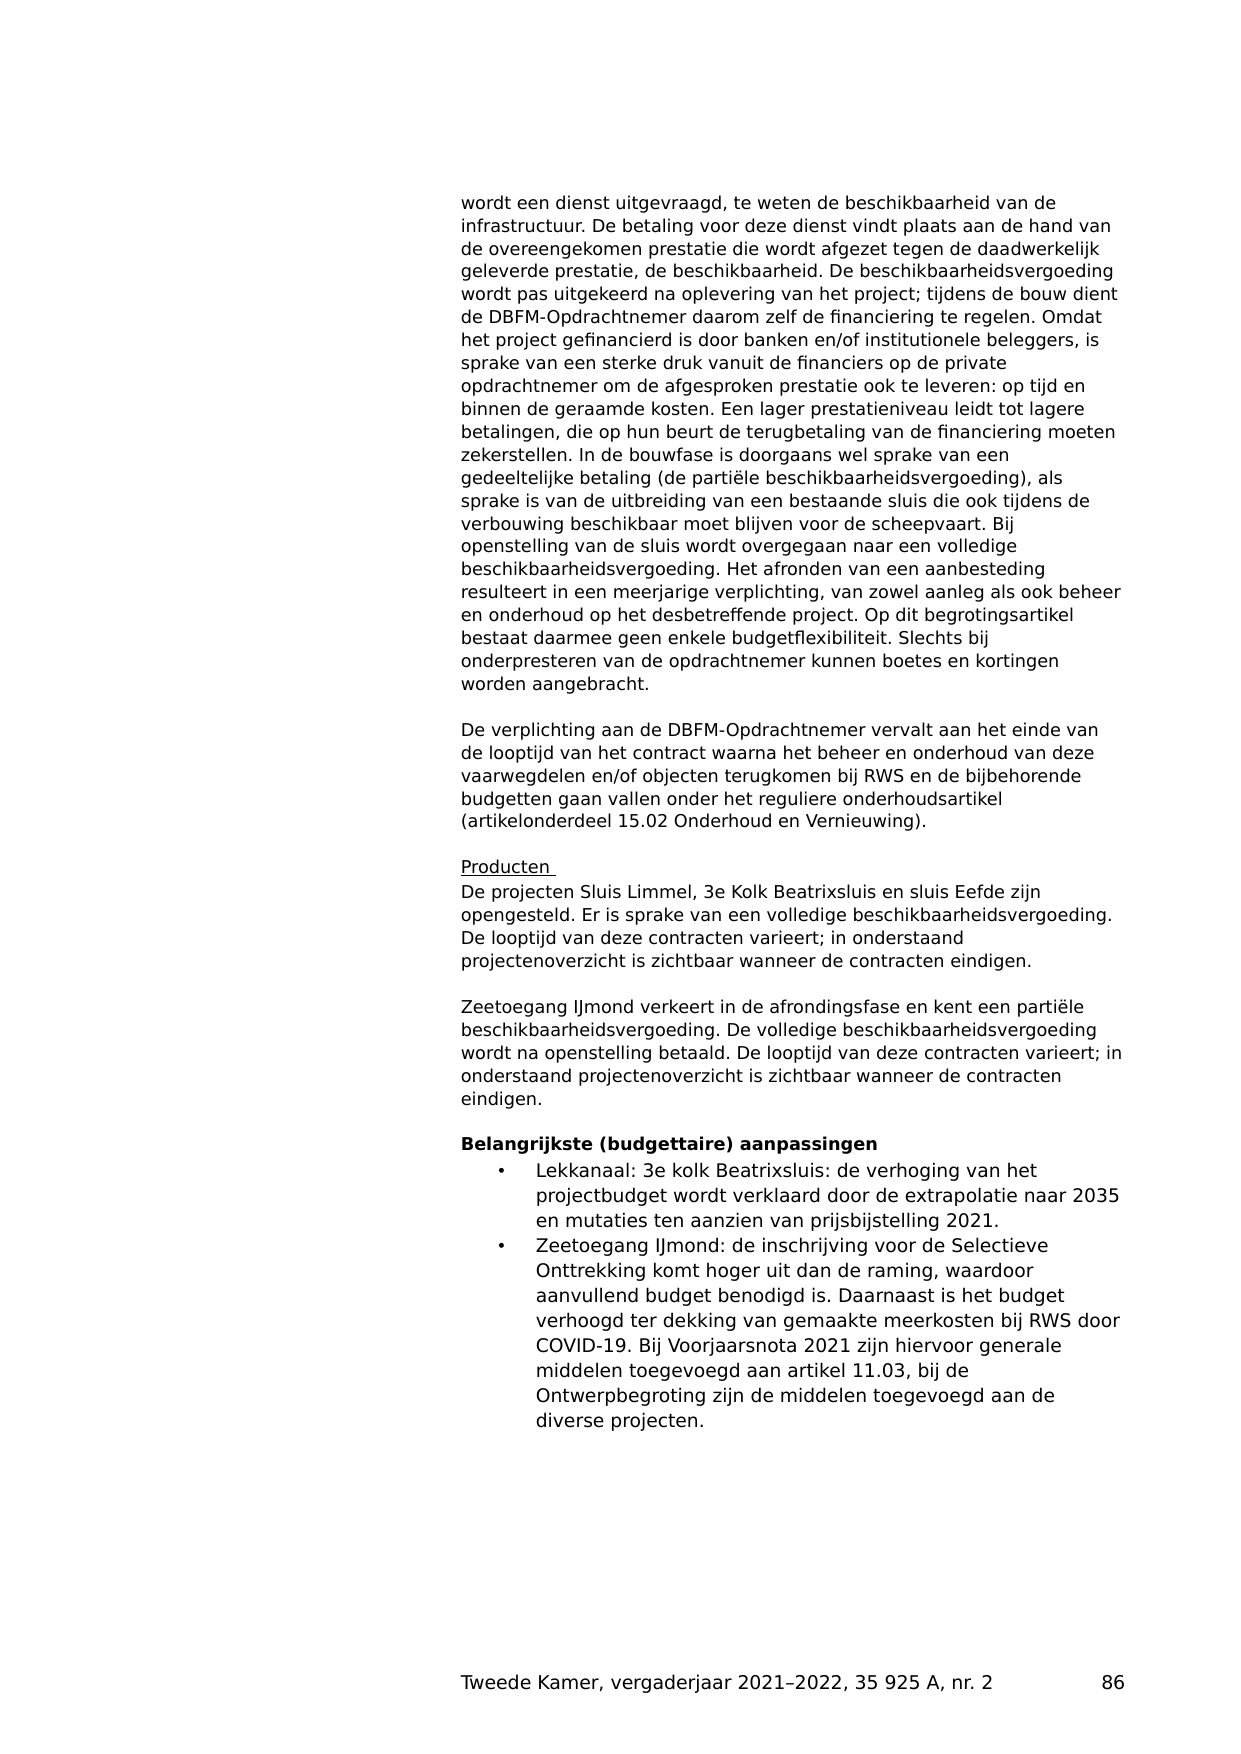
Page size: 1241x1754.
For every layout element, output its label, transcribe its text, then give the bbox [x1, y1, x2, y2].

text wordt een dienst uitgevraagd, te weten de beschikbaarheid van de infrastructuur. De betaling voor deze dienst vindt plaats aan de hand van de overeengekomen prestatie die wordt afgezet tegen de daadwerkelijk geleverde prestatie, de beschikbaarheid. De beschikbaarheidsvergoeding wordt pas uitgekeerd na oplevering van het project; tijdens de bouw dient de DBFM-Opdrachtnemer daarom zelf de financiering te regelen. Omdat het project gefinancierd is door banken en/of institutionele beleggers, is sprake van een sterke druk vanuit de financiers op de private opdrachtnemer om de afgesproken prestatie ook te leveren: op tijd en binnen de geraamde kosten. Een lager prestatieniveau leidt tot lagere betalingen, die op hun beurt de terugbetaling van de financiering moeten zekerstellen. In de bouwfase is doorgaans wel sprake van een gedeeltelijke betaling (de partiële beschikbaarheidsvergoeding), als sprake is van de uitbreiding van een bestaande sluis die ook tijdens de verbouwing beschikbaar moet blijven voor de scheepvaart. Bij openstelling van de sluis wordt overgegaan naar een volledige beschikbaarheidsvergoeding. Het afronden van een aanbesteding resulteert in een meerjarige verplichting, van zowel aanleg als ook beheer en onderhoud op het desbetreffende project. Op dit begrotingsartikel bestaat daarmee geen enkele budgetflexibiliteit. Slechts bij onderpresteren van de opdrachtnemer kunnen boetes en kortingen worden aangebracht. [461, 191, 1125, 695]
text Producten [461, 855, 1125, 878]
list Lekkanaal: 3e kolk Beatrixsluis: de verhoging van het projectbudget wordt verklaard door de extrapolatie naar 2035 en mutaties ten aanzien van prijsbijstelling 2021. [498, 1157, 1125, 1232]
text De projecten Sluis Limmel, 3e Kolk Beatrixsluis en sluis Eefde zijn opengesteld. Er is sprake van een volledige beschikbaarheidsvergoeding. De looptijd van deze contracten varieert; in onderstaand projectenoverzicht is zichtbaar wanneer de contracten eindigen. [461, 880, 1125, 972]
list Zeetoegang IJmond: de inschrijving voor de Selectieve Onttrekking komt hoger uit dan de raming, waardoor aanvullend budget benodigd is. Daarnaast is het budget verhoogd ter dekking van gemaakte meerkosten bij RWS door COVID-19. Bij Voorjaarsnota 2021 zijn hiervoor generale middelen toegevoegd aan artikel 11.03, bij de Ontwerpbegroting zijn de middelen toegevoegd aan de diverse projecten. [498, 1232, 1125, 1432]
text Belangrijkste (budgettaire) aanpassingen [461, 1132, 1125, 1155]
text De verplichting aan de DBFM-Opdrachtnemer vervalt aan het einde van de looptijd van het contract waarna het beheer en onderhoud van deze vaarwegdelen en/of objecten terugkomen bij RWS en de bijbehorende budgetten gaan vallen onder het reguliere onderhoudsartikel (artikelonderdeel 15.02 Onderhoud en Vernieuwing). [461, 718, 1125, 832]
text Zeetoegang IJmond verkeert in de afrondingsfase en kent een partiële beschikbaarheidsvergoeding. De volledige beschikbaarheidsvergoeding wordt na openstelling betaald. De looptijd van deze contracten varieert; in onderstaand projectenoverzicht is zichtbaar wanneer de contracten eindigen. [461, 995, 1125, 1109]
